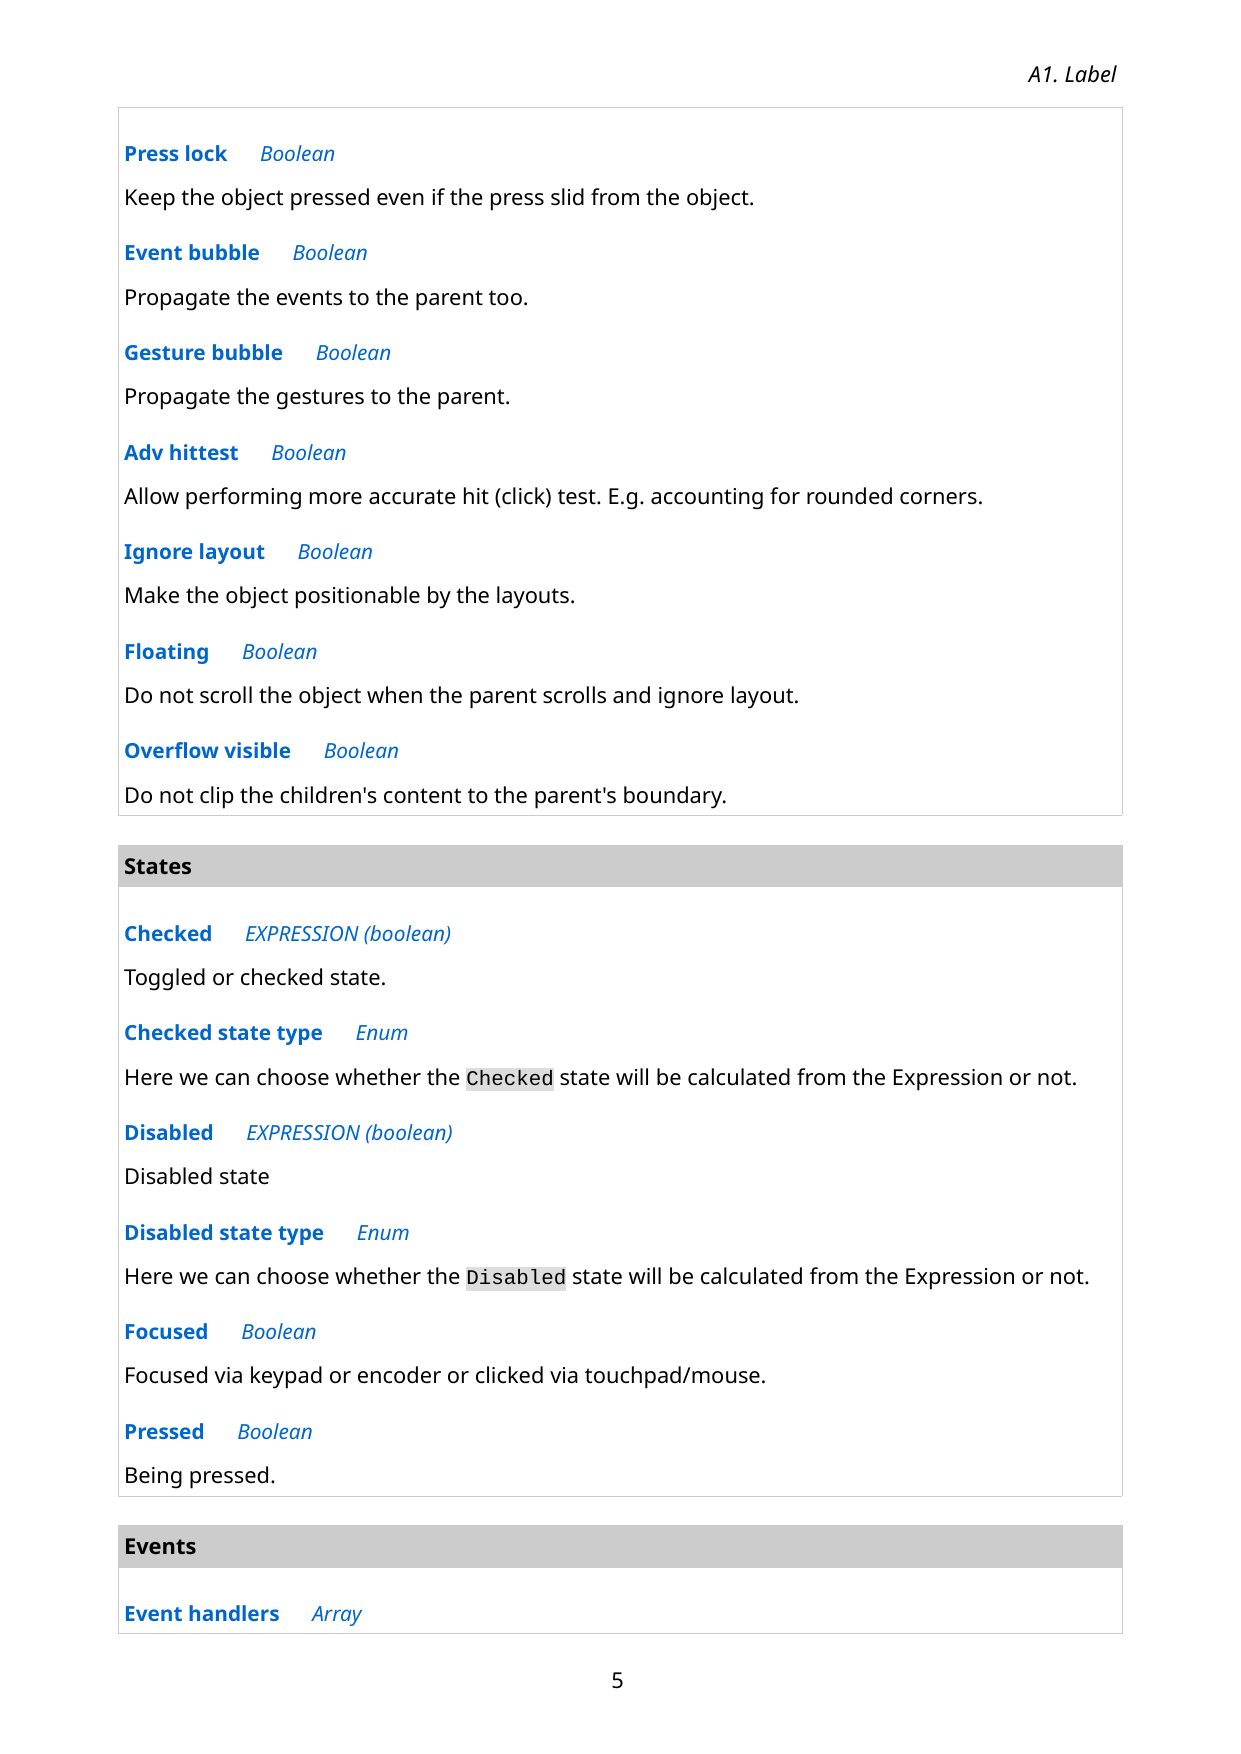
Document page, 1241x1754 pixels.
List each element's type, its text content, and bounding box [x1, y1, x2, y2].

table_cell Press lock Boolean Keep the object pressed even if the press slid from the object. Event bubble Boolean Propagate the events to the parent too. Gesture bubble Boolean Propagate the gestures to the parent. Adv hittest Boolean Allow performing more accurate hit (click) test. E.g. accounting for rounded corners. Ignore layout Boolean Make the object positionable by the layouts. Floating Boolean Do not scroll the object when the parent scrolls and ignore layout. Overflow visible Boolean Do not clip the children's content to the parent's boundary. [119, 108, 1122, 815]
table_header States [119, 846, 1122, 886]
table_cell Checked EXPRESSION (boolean) Toggled or checked state. Checked state type Enum Here we can choose whether the Checked state will be calculated from the Expression or not. Disabled EXPRESSION (boolean) Disabled state Disabled state type Enum Here we can choose whether the Disabled state will be calculated from the Expression or not. Focused Boolean Focused via keypad or encoder or clicked via touchpad/mouse. Pressed Boolean Being pressed. [119, 887, 1122, 1496]
table_header Events [119, 1526, 1122, 1567]
table_cell Event handlers Array [119, 1568, 1122, 1633]
